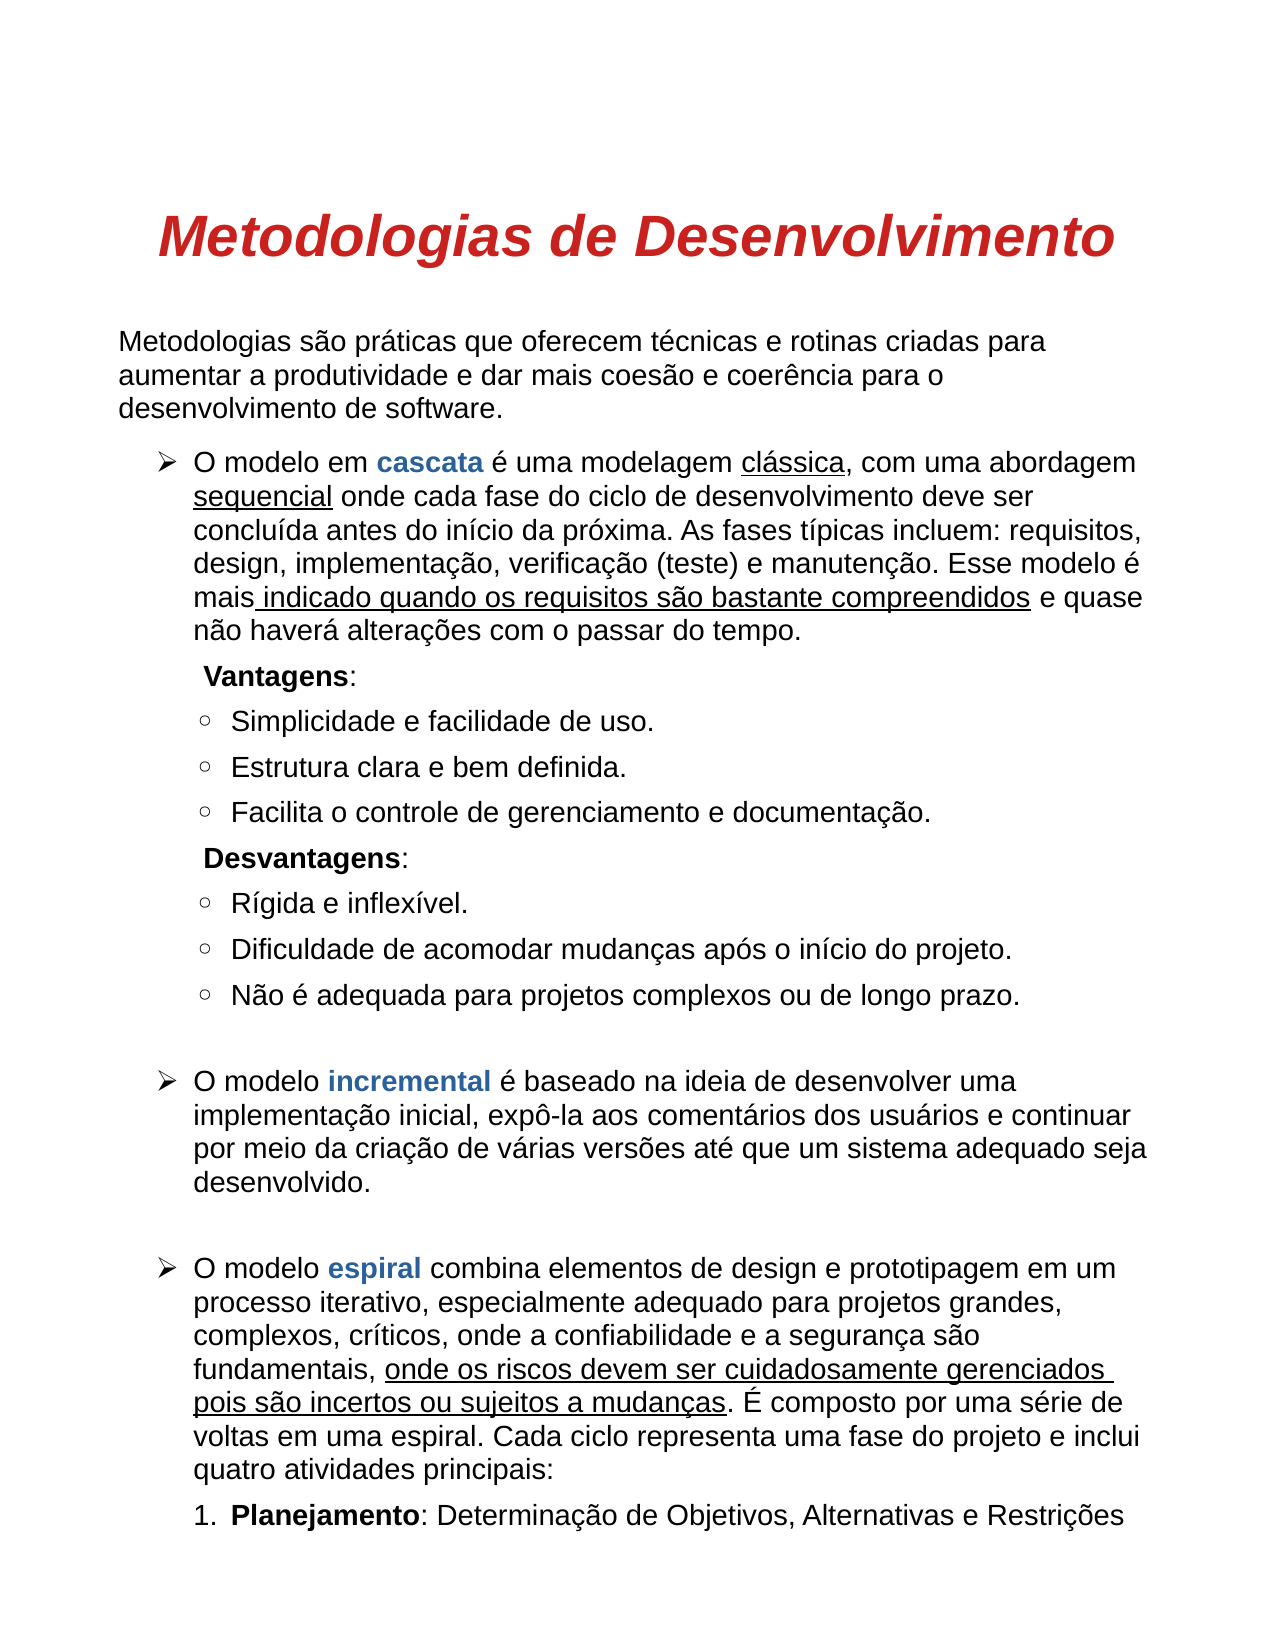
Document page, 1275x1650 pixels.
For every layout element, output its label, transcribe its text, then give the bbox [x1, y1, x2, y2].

text Metodologias são práticas que oferecem técnicas e rotinas criadas para aumentar a produtividade e dar mais coesão e coerência para o desenvolvimento de software. [118, 324, 1157, 425]
list Simplicidade e facilidade de uso. [193, 704, 1157, 738]
text Vantagens: [203, 659, 1157, 692]
list Não é adequada para projetos complexos ou de longo prazo. [193, 978, 1157, 1011]
list Facilita o controle de gerenciamento e documentação. [193, 795, 1157, 829]
text Desvantagens: [203, 841, 1157, 874]
list Estrutura clara e bem definida. [193, 750, 1157, 783]
list Planejamento: Determinação de Objetivos, Alternativas e Restrições [193, 1498, 1157, 1531]
list O modelo incremental é baseado na ideia de desenvolver uma implementação inicial, expô-la aos comentários dos usuários e continuar por meio da criação de várias versões até que um sistema adequado seja desenvolvido. [156, 1064, 1157, 1198]
title Metodologias de Desenvolvimento [118, 201, 1157, 268]
list Dificuldade de acomodar mudanças após o início do projeto. [193, 932, 1157, 966]
list Rígida e inflexível. [193, 886, 1157, 920]
list O modelo espiral combina elementos de design e prototipagem em um processo iterativo, especialmente adequado para projetos grandes, complexos, críticos, onde a confiabilidade e a segurança são fundamentais, onde os riscos devem ser cuidadosamente gerenciados pois são incertos ou sujeitos a mudanças. É composto por uma série de voltas em uma espiral. Cada ciclo representa uma fase do projeto e inclui quatro atividades principais: [156, 1251, 1157, 1486]
list O modelo em cascata é uma modelagem clássica, com uma abordagem sequencial onde cada fase do ciclo de desenvolvimento deve ser concluída antes do início da próxima. As fases típicas incluem: requisitos, design, implementação, verificação (teste) e manutenção. Esse modelo é mais indicado quando os requisitos são bastante compreendidos e quase não haverá alterações com o passar do tempo. [156, 445, 1157, 647]
